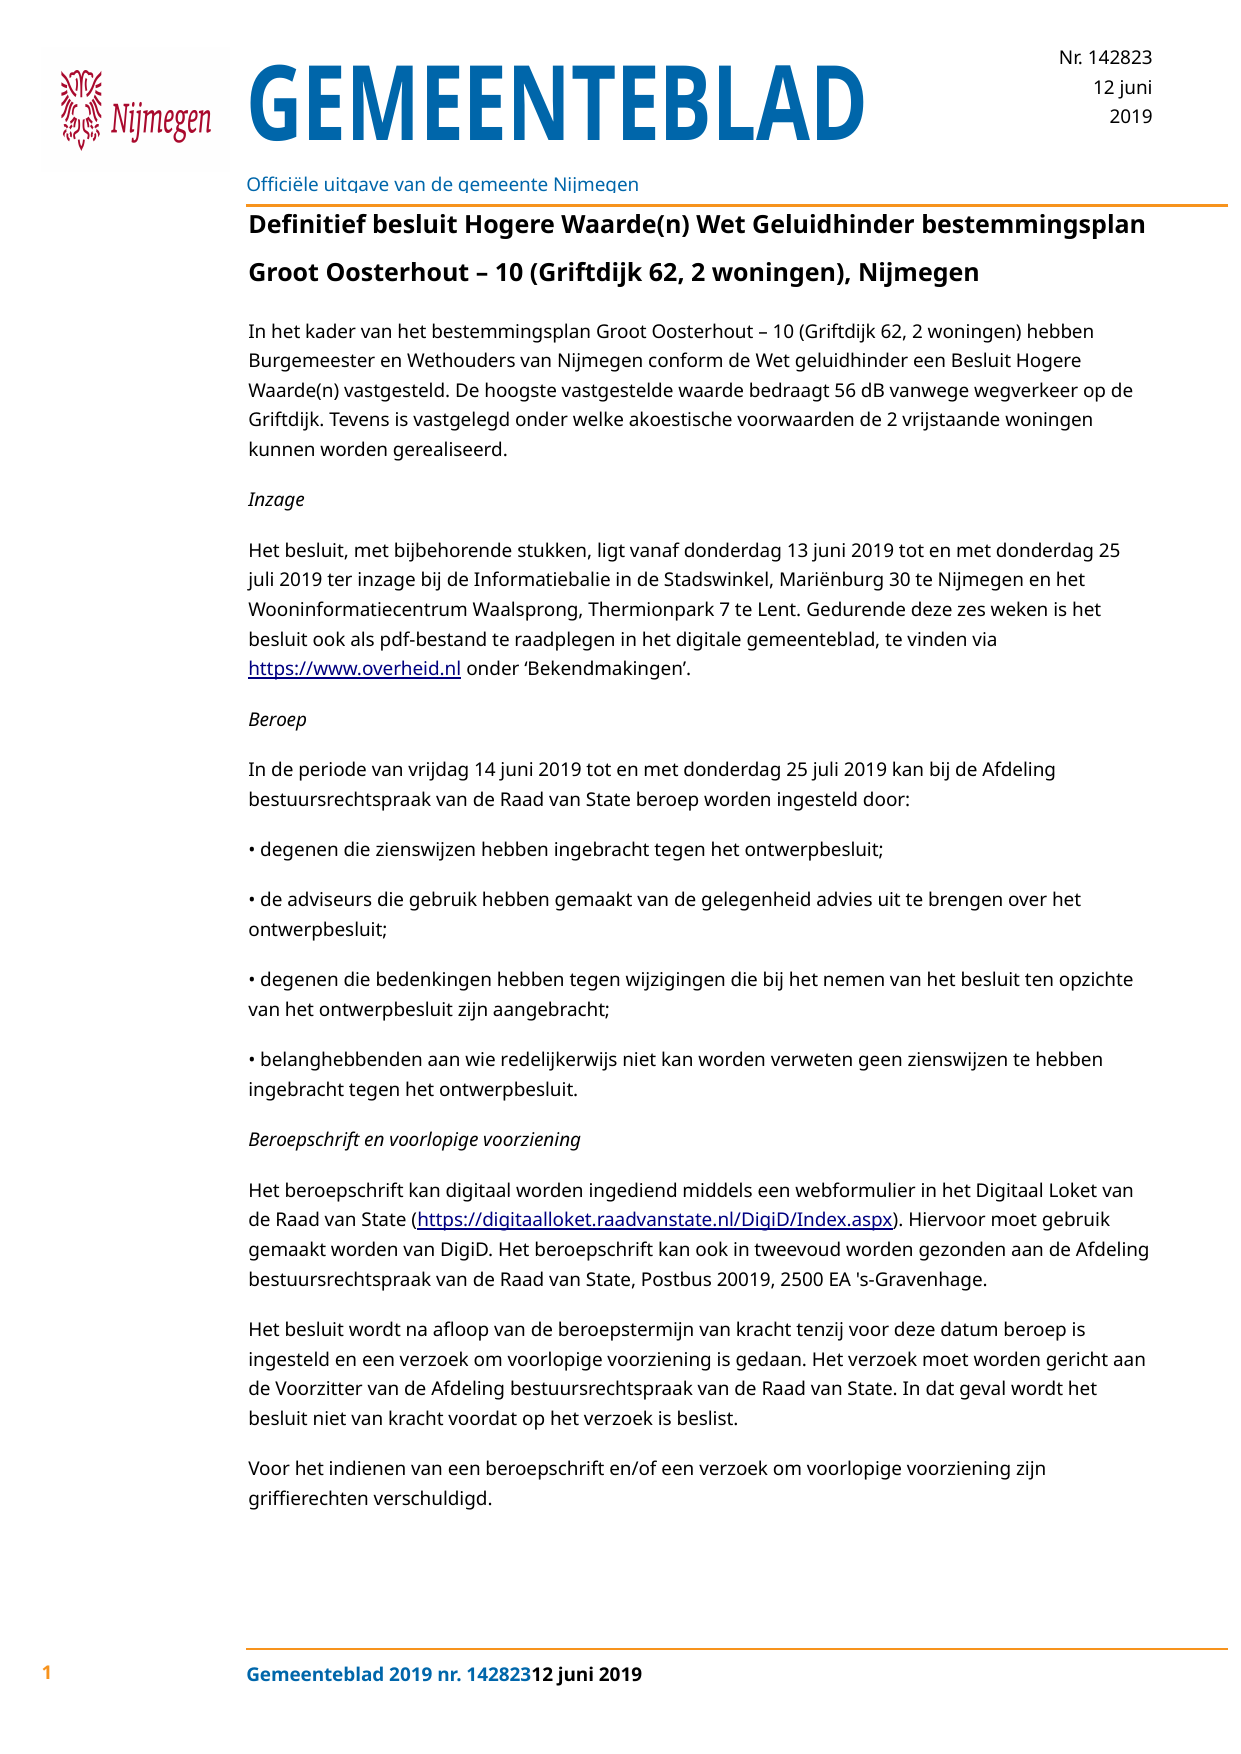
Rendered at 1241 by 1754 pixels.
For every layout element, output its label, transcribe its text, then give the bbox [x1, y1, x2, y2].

text Beroep [248, 706, 1152, 732]
text Het beroepschrift kan digitaal worden ingediend middels een webformulier in het Digitaal Loket van de Raad van State (https://digitaalloket.raadvanstate.nl/DigiD/Index.aspx). Hiervoor moet gebruik gemaakt worden van DigiD. Het beroepschrift kan ook in tweevoud worden gezonden aan de Afdeling bestuursrechtspraak van de Raad van State, Postbus 20019, 2500 EA 's-Gravenhage. [248, 1177, 1152, 1292]
text • degenen die bedenkingen hebben tegen wijzigingen die bij het nemen van het besluit ten opzichte van het ontwerpbesluit zijn aangebracht; [248, 967, 1152, 1022]
text Beroepschrift en voorlopige voorziening [248, 1127, 1152, 1152]
text Inzage [248, 487, 1152, 512]
text • degenen die zienswijzen hebben ingebracht tegen het ontwerpbesluit; [248, 836, 1152, 862]
text • belanghebbenden aan wie redelijkerwijs niet kan worden verweten geen zienswijzen te hebben ingebracht tegen het ontwerpbesluit. [248, 1047, 1152, 1102]
text In de periode van vrijdag 14 juni 2019 tot en met donderdag 25 juli 2019 kan bij de Afdeling bestuursrechtspraak van de Raad van State beroep worden ingesteld door: [248, 756, 1152, 812]
text Definitief besluit Hogere Waarde(n) Wet Geluidhinder bestemmingsplan Groot Oosterhout – 10 (Griftdijk 62, 2 woningen), Nijmegen [248, 207, 1152, 288]
text Voor het indienen van een beroepschrift en/of een verzoek om voorlopige voorziening zijn griffierechten verschuldigd. [248, 1455, 1152, 1511]
picture [41, 47, 231, 172]
text • de adviseurs die gebruik hebben gemaakt van de gelegenheid advies uit te brengen over het ontwerpbesluit; [248, 887, 1152, 942]
text Het besluit, met bijbehorende stukken, ligt vanaf donderdag 13 juni 2019 tot en met donderdag 25 juli 2019 ter inzage bij de Informatiebalie in de Stadswinkel, Mariënburg 30 te Nijmegen en het Wooninformatiecentrum Waalsprong, Thermionpark 7 te Lent. Gedurende deze zes weken is het besluit ook als pdf-bestand te raadplegen in het digitale gemeenteblad, te vinden via https://www.overheid.nl onder ‘Bekendmakingen’. [248, 537, 1152, 681]
text Het besluit wordt na afloop van de beroepstermijn van kracht tenzij voor deze datum beroep is ingesteld en een verzoek om voorlopige voorziening is gedaan. Het verzoek moet worden gericht aan de Voorzitter van de Afdeling bestuursrechtspraak van de Raad van State. In dat geval wordt het besluit niet van kracht voordat op het verzoek is beslist. [248, 1316, 1152, 1431]
text In het kader van het bestemmingsplan Groot Oosterhout – 10 (Griftdijk 62, 2 woningen) hebben Burgemeester en Wethouders van Nijmegen conform de Wet geluidhinder een Besluit Hogere Waarde(n) vastgesteld. De hoogste vastgestelde waarde bedraagt 56 dB vanwege wegverkeer op de Griftdijk. Tevens is vastgelegd onder welke akoestische voorwaarden de 2 vrijstaande woningen kunnen worden gerealiseerd. [248, 318, 1152, 462]
